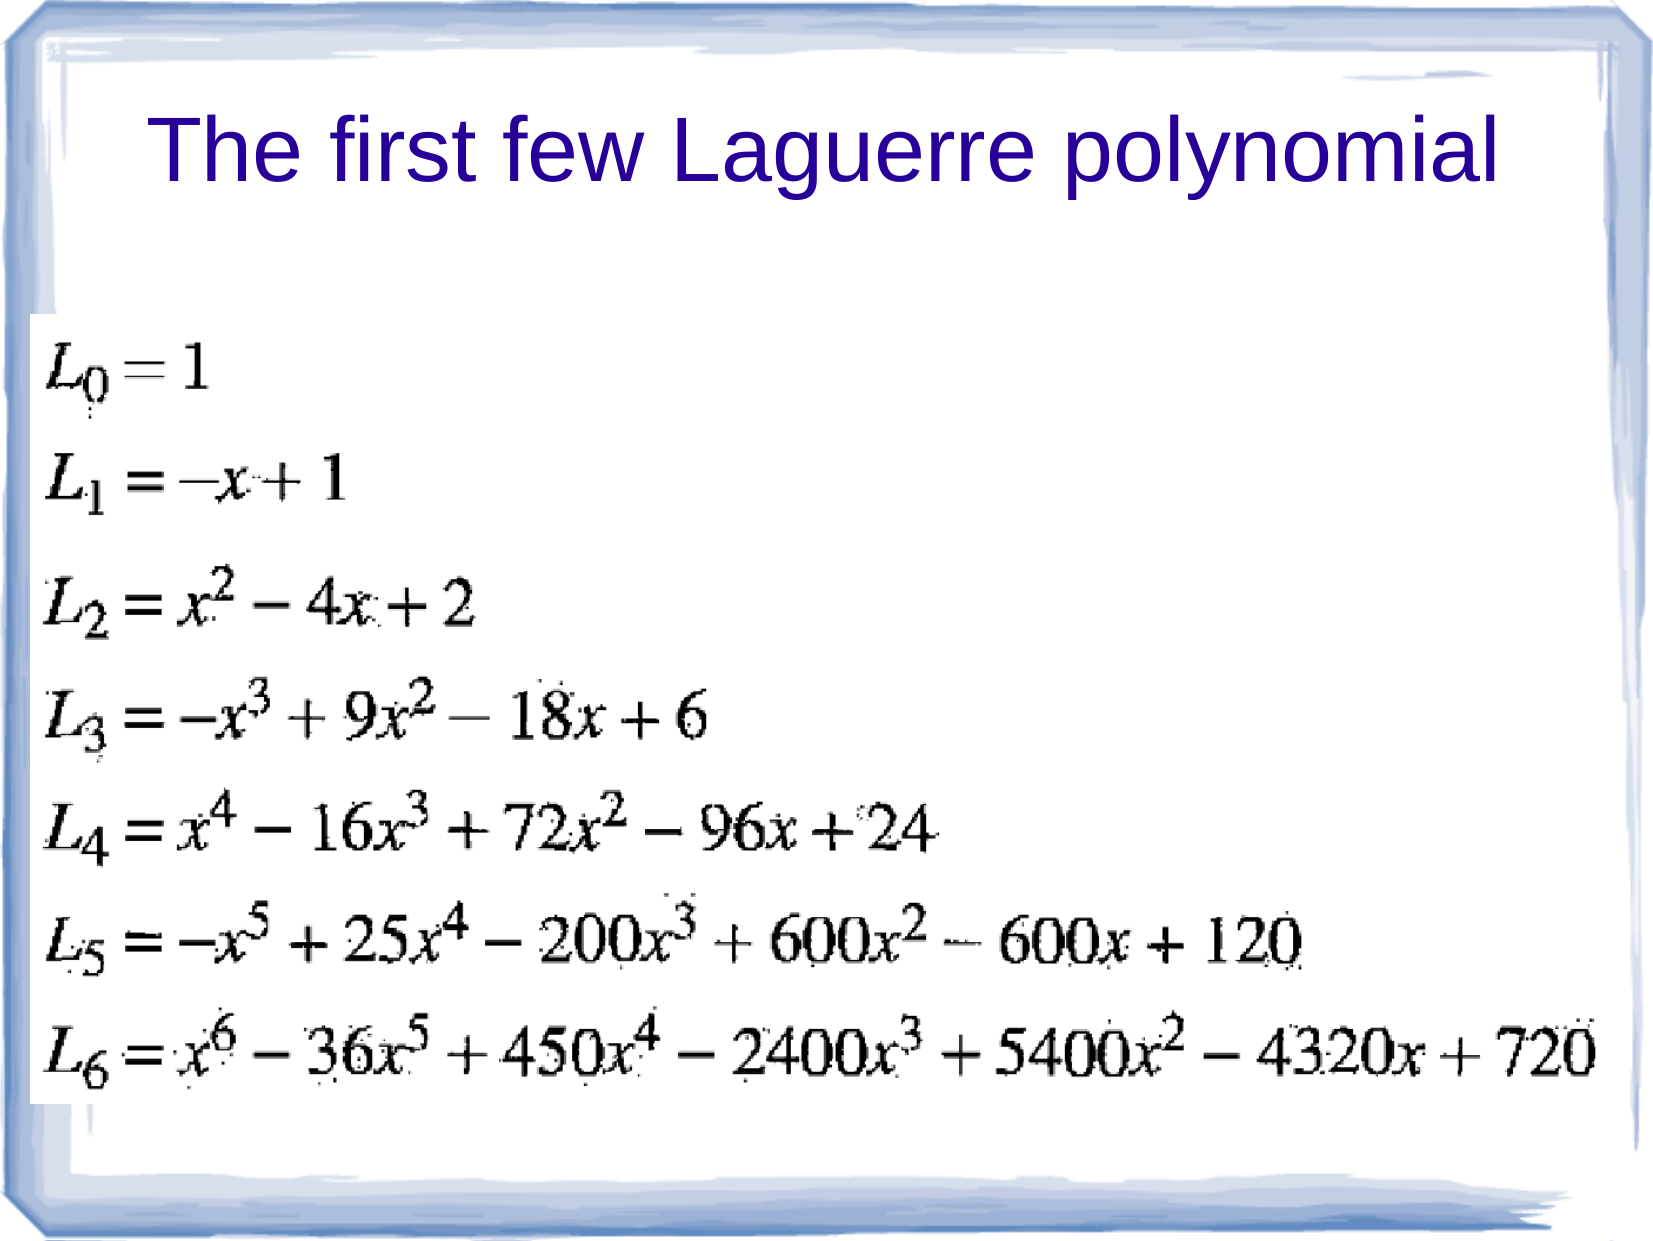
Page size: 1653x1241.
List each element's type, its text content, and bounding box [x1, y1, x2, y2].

title The first few Laguerre polynomial [82, 49, 1567, 253]
picture [0, 0, 1653, 1241]
